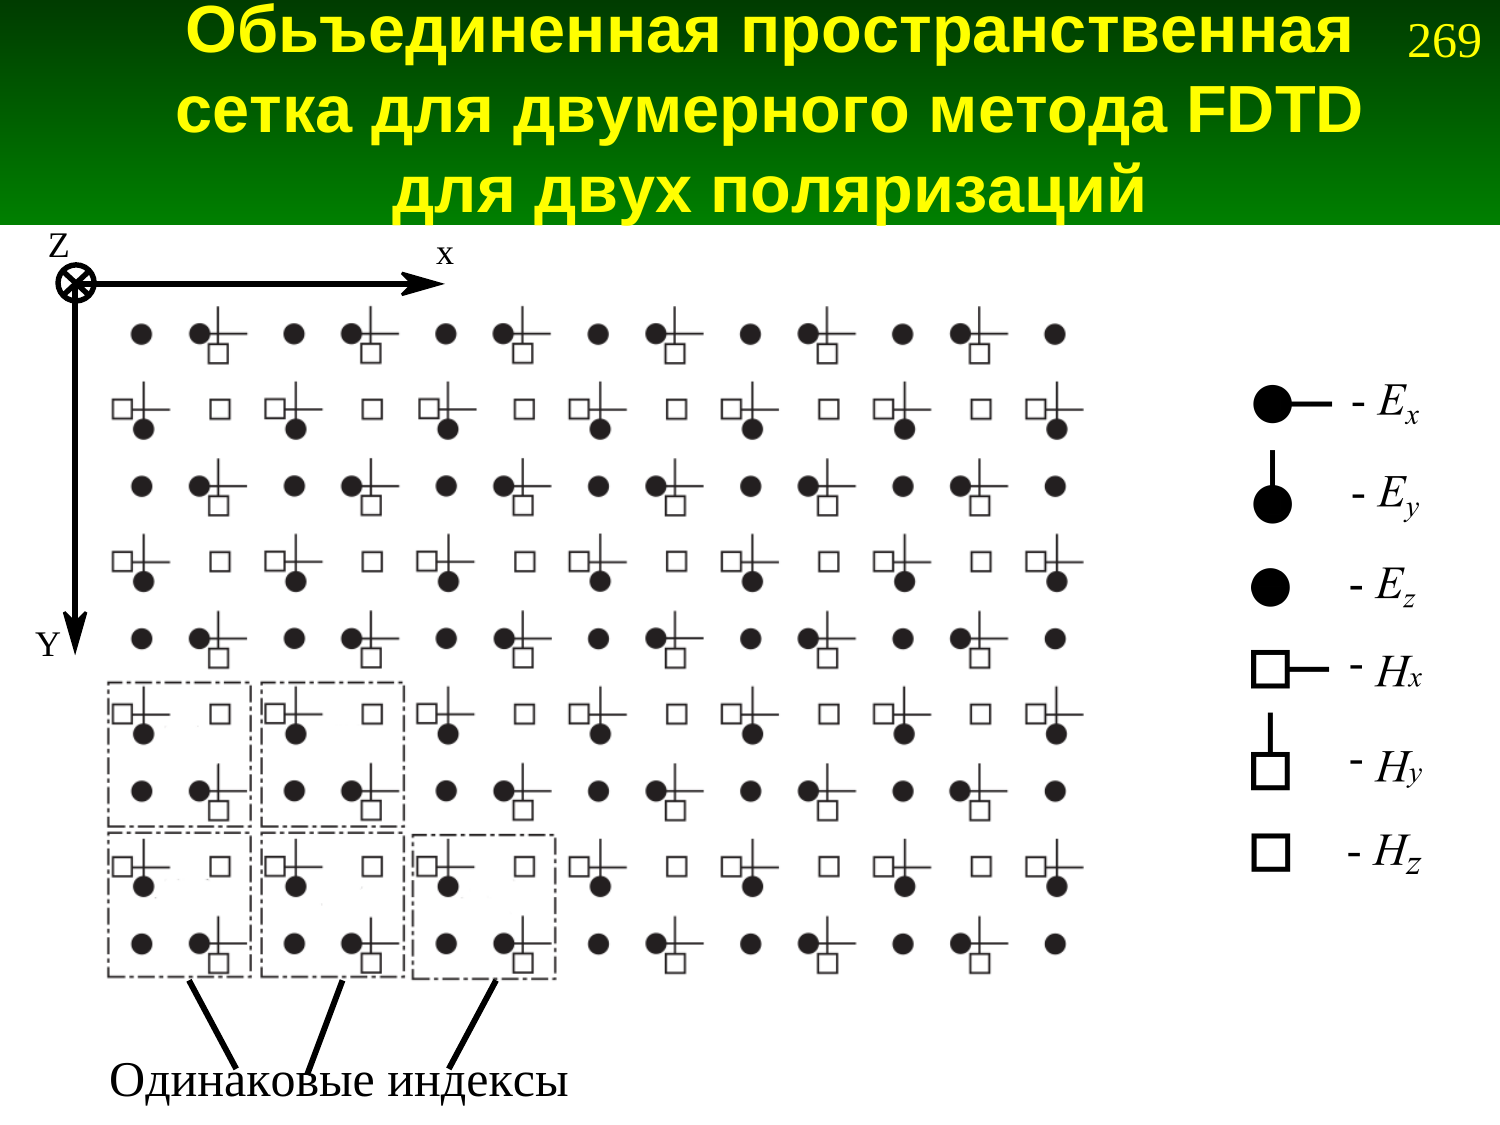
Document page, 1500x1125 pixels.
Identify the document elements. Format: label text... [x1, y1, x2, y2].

text_box Одинаковые индексы [94, 1039, 584, 1115]
picture [1251, 371, 1459, 875]
picture [35, 233, 1111, 1012]
title Обьъединенная пространственная сетка для двумерного метода FDTD для двух поляризаций [100, 0, 1441, 234]
